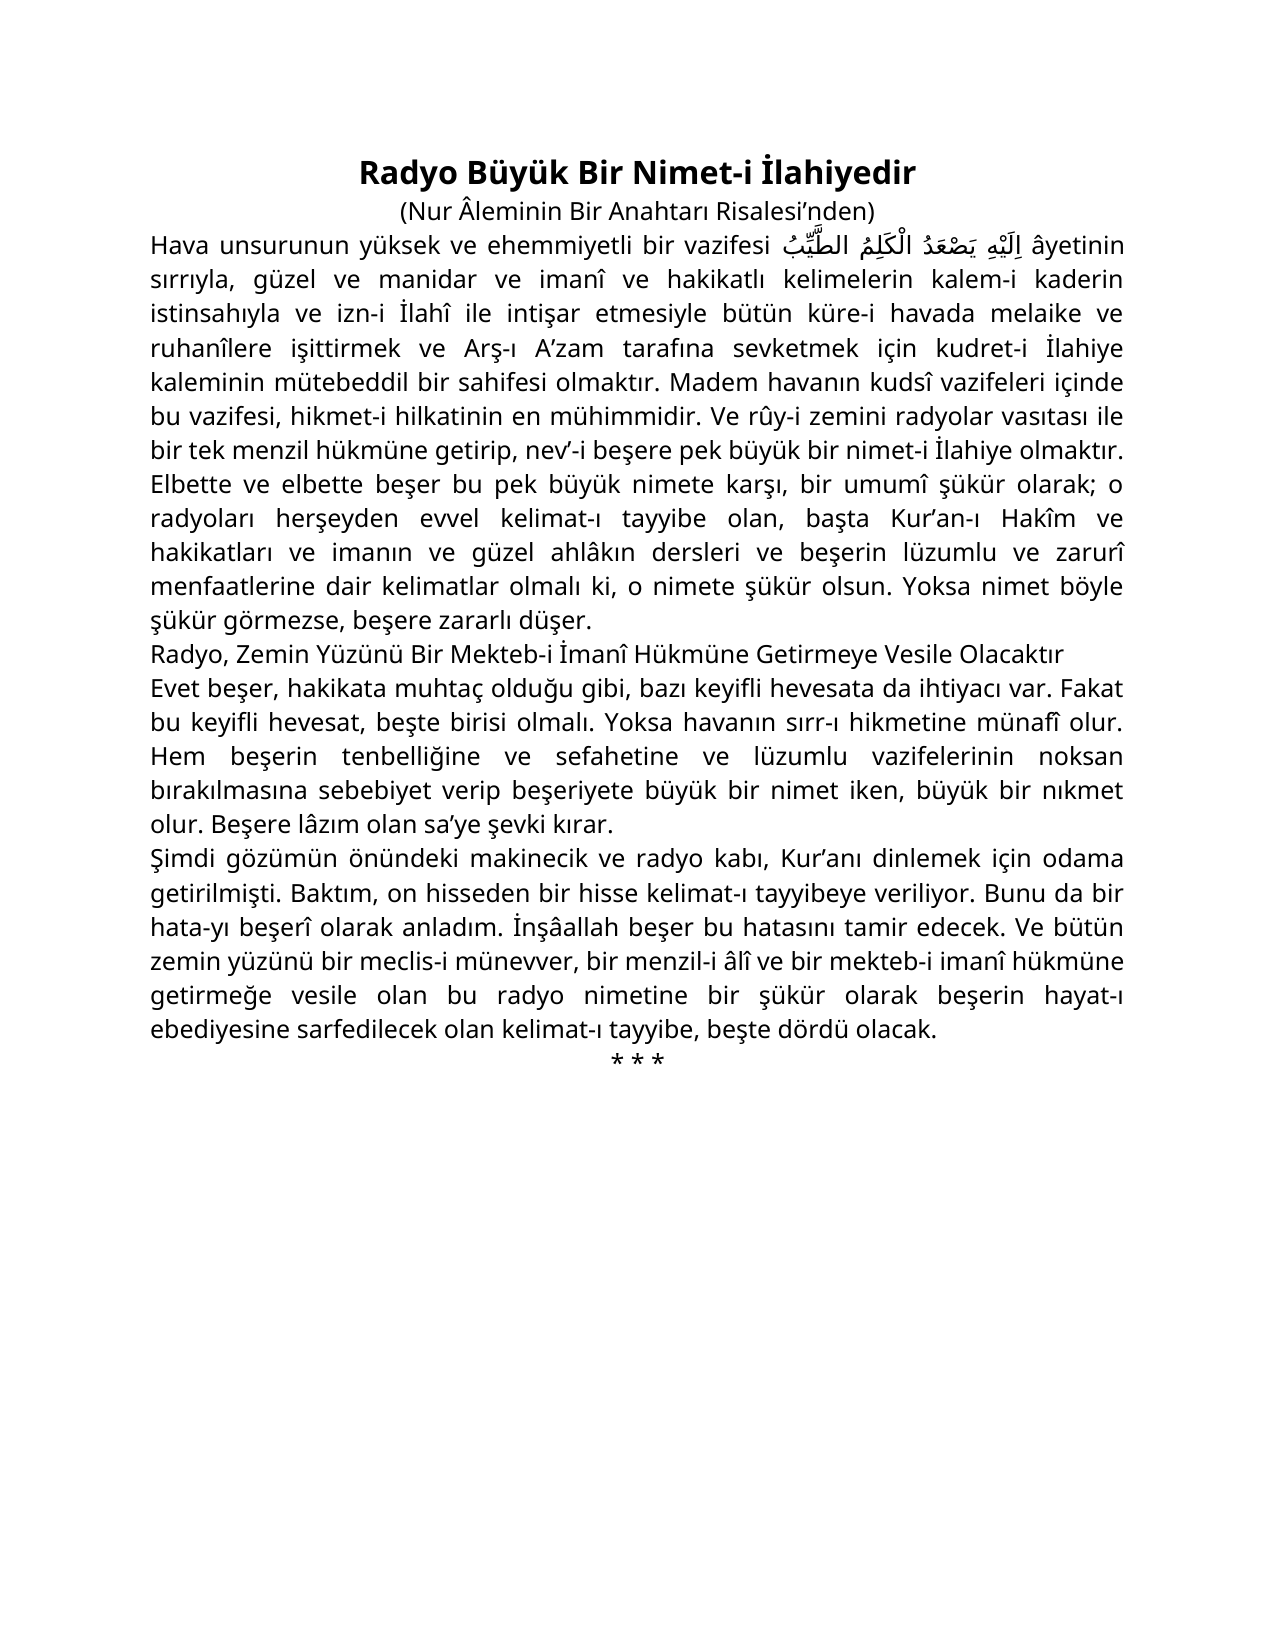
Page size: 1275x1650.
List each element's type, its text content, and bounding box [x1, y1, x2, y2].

text * * * [150, 1046, 1125, 1079]
text Şimdi gözümün önündeki makinecik ve radyo kabı, Kur’anı dinlemek için odama getirilmişti. Baktım, on hisseden bir hisse kelimat-ı tayyibeye veriliyor. Bunu da bir hata-yı beşerî olarak anladım. İnşâallah beşer bu hatasını tamir edecek. Ve bütün zemin yüzünü bir meclis-i münevver, bir menzil-i âlî ve bir mekteb-i imanî hükmüne getirmeğe vesile olan bu radyo nimetine bir şükür olarak beşerin hayat-ı ebediyesine sarfedilecek olan kelimat-ı tayyibe, beşte dördü olacak. [150, 841, 1125, 1046]
text (Nur Âleminin Bir Anahtarı Risalesi’nden) [150, 194, 1125, 228]
text Radyo, Zemin Yüzünü Bir Mekteb-i İmanî Hükmüne Getirmeye Vesile Olacaktır [150, 637, 1125, 671]
subtitle Radyo Büyük Bir Nimet-i İlahiyedir [150, 150, 1125, 194]
text Evet beşer, hakikata muhtaç olduğu gibi, bazı keyifli hevesata da ihtiyacı var. Fakat bu keyifli hevesat, beşte birisi olmalı. Yoksa havanın sırr-ı hikmetine münafî olur. Hem beşerin tenbelliğine ve sefahetine ve lüzumlu vazifelerinin noksan bırakılmasına sebebiyet verip beşeriyete büyük bir nimet iken, büyük bir nıkmet olur. Beşere lâzım olan sa’ye şevki kırar. [150, 671, 1125, 841]
text Hava unsurunun yüksek ve ehemmiyetli bir vazifesi اِلَيْهِ يَصْعَدُ الْكَلِمُ الطَّيِّبُ âyetinin sırrıyla, güzel ve manidar ve imanî ve hakikatlı kelimelerin kalem-i kaderin istinsahıyla ve izn-i İlahî ile intişar etmesiyle bütün küre-i havada melaike ve ruhanîlere işittirmek ve Arş-ı A’zam tarafına sevketmek için kudret-i İlahiye kaleminin mütebeddil bir sahifesi olmaktır. Madem havanın kudsî vazifeleri içinde bu vazifesi, hikmet-i hilkatinin en mühimmidir. Ve rûy-i zemini radyolar vasıtası ile bir tek menzil hükmüne getirip, nev’-i beşere pek büyük bir nimet-i İlahiye olmaktır. Elbette ve elbette beşer bu pek büyük nimete karşı, bir umumî şükür olarak; o radyoları herşeyden evvel kelimat-ı tayyibe olan, başta Kur’an-ı Hakîm ve hakikatları ve imanın ve güzel ahlâkın dersleri ve beşerin lüzumlu ve zarurî menfaatlerine dair kelimatlar olmalı ki, o nimete şükür olsun. Yoksa nimet böyle şükür görmezse, beşere zararlı düşer. [150, 228, 1125, 637]
